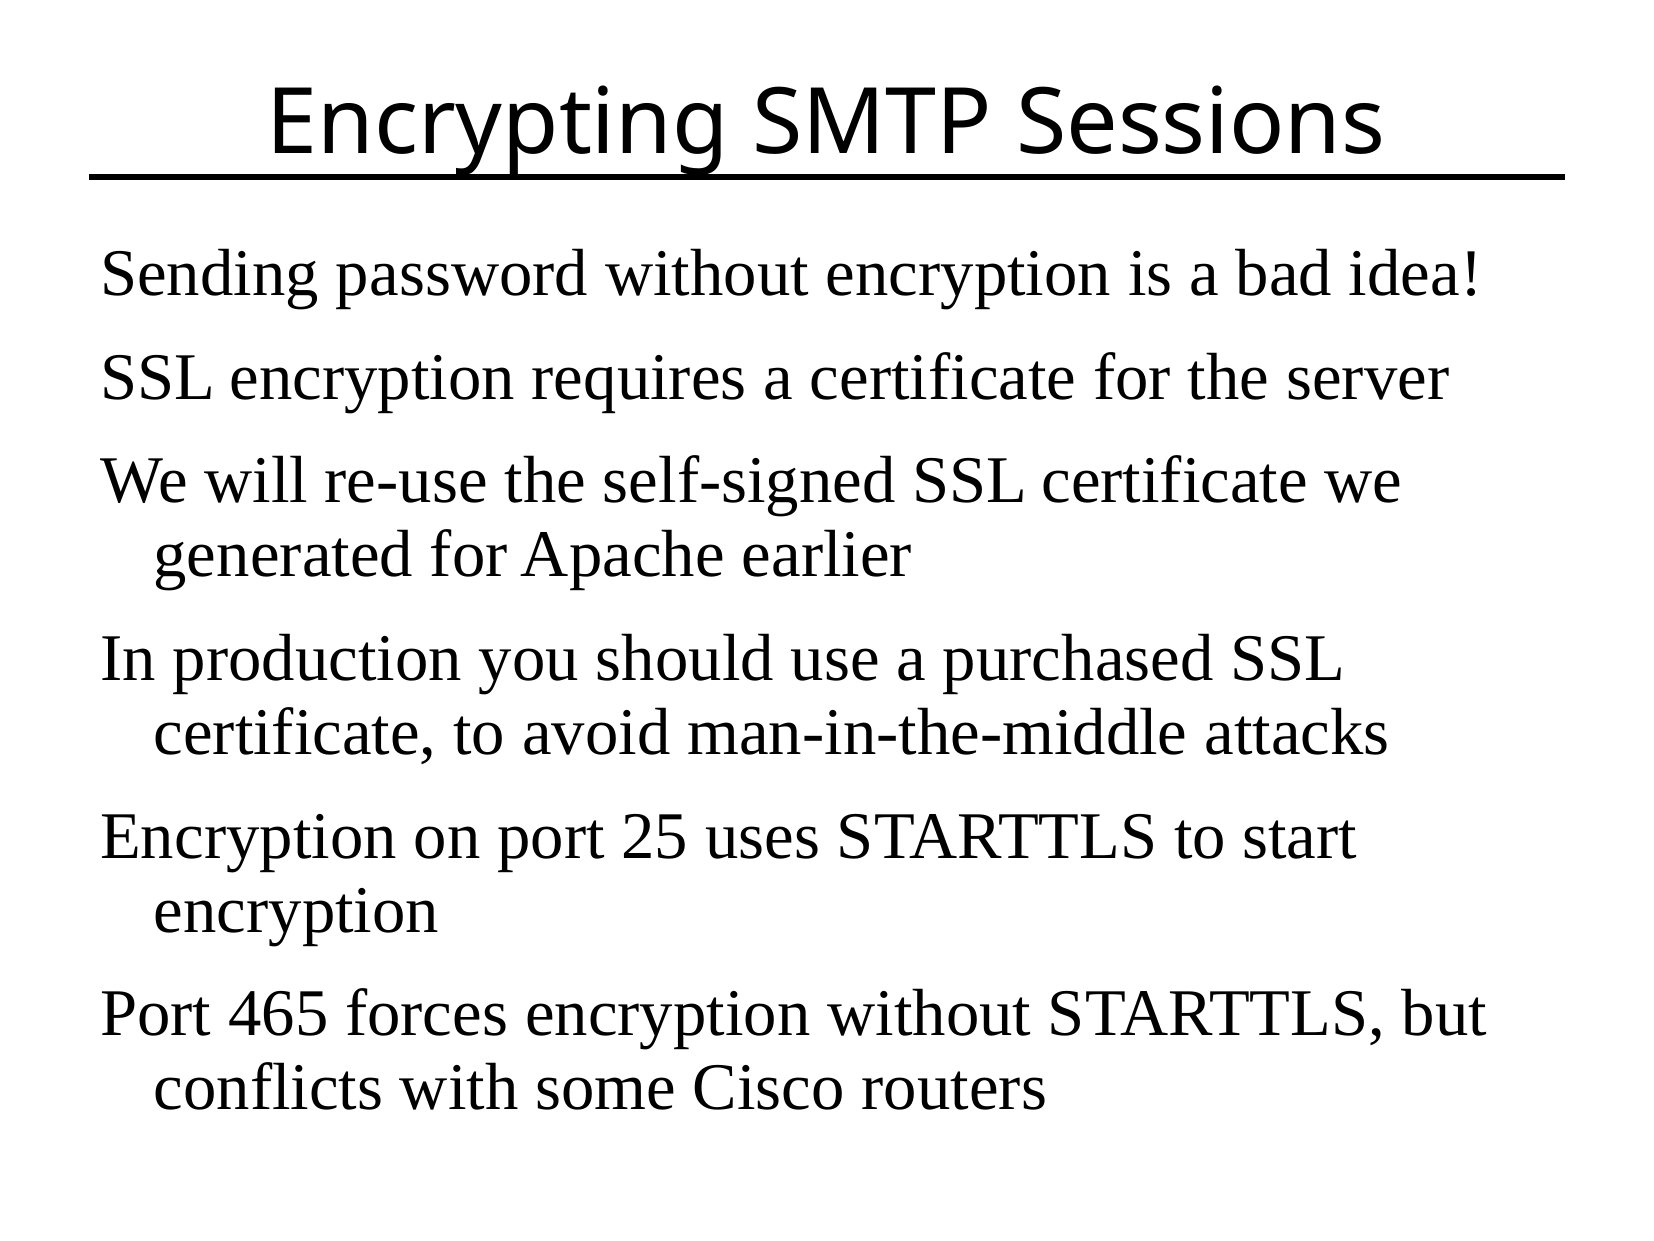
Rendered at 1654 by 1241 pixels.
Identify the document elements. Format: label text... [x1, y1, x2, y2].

title Encrypting SMTP Sessions [82, 29, 1571, 207]
list Sending password without encryption is a bad idea! SSL encryption requires a certificate for the server We will re-use the self-signed SSL certificate we generated for Apache earlier In production you should use a purchased SSL certificate, to avoid man-in-the-middle attacks Encryption on port 25 uses STARTTLS to start encryption Port 465 forces encryption without STARTTLS, but conflicts with some Cisco routers [82, 236, 1571, 1125]
